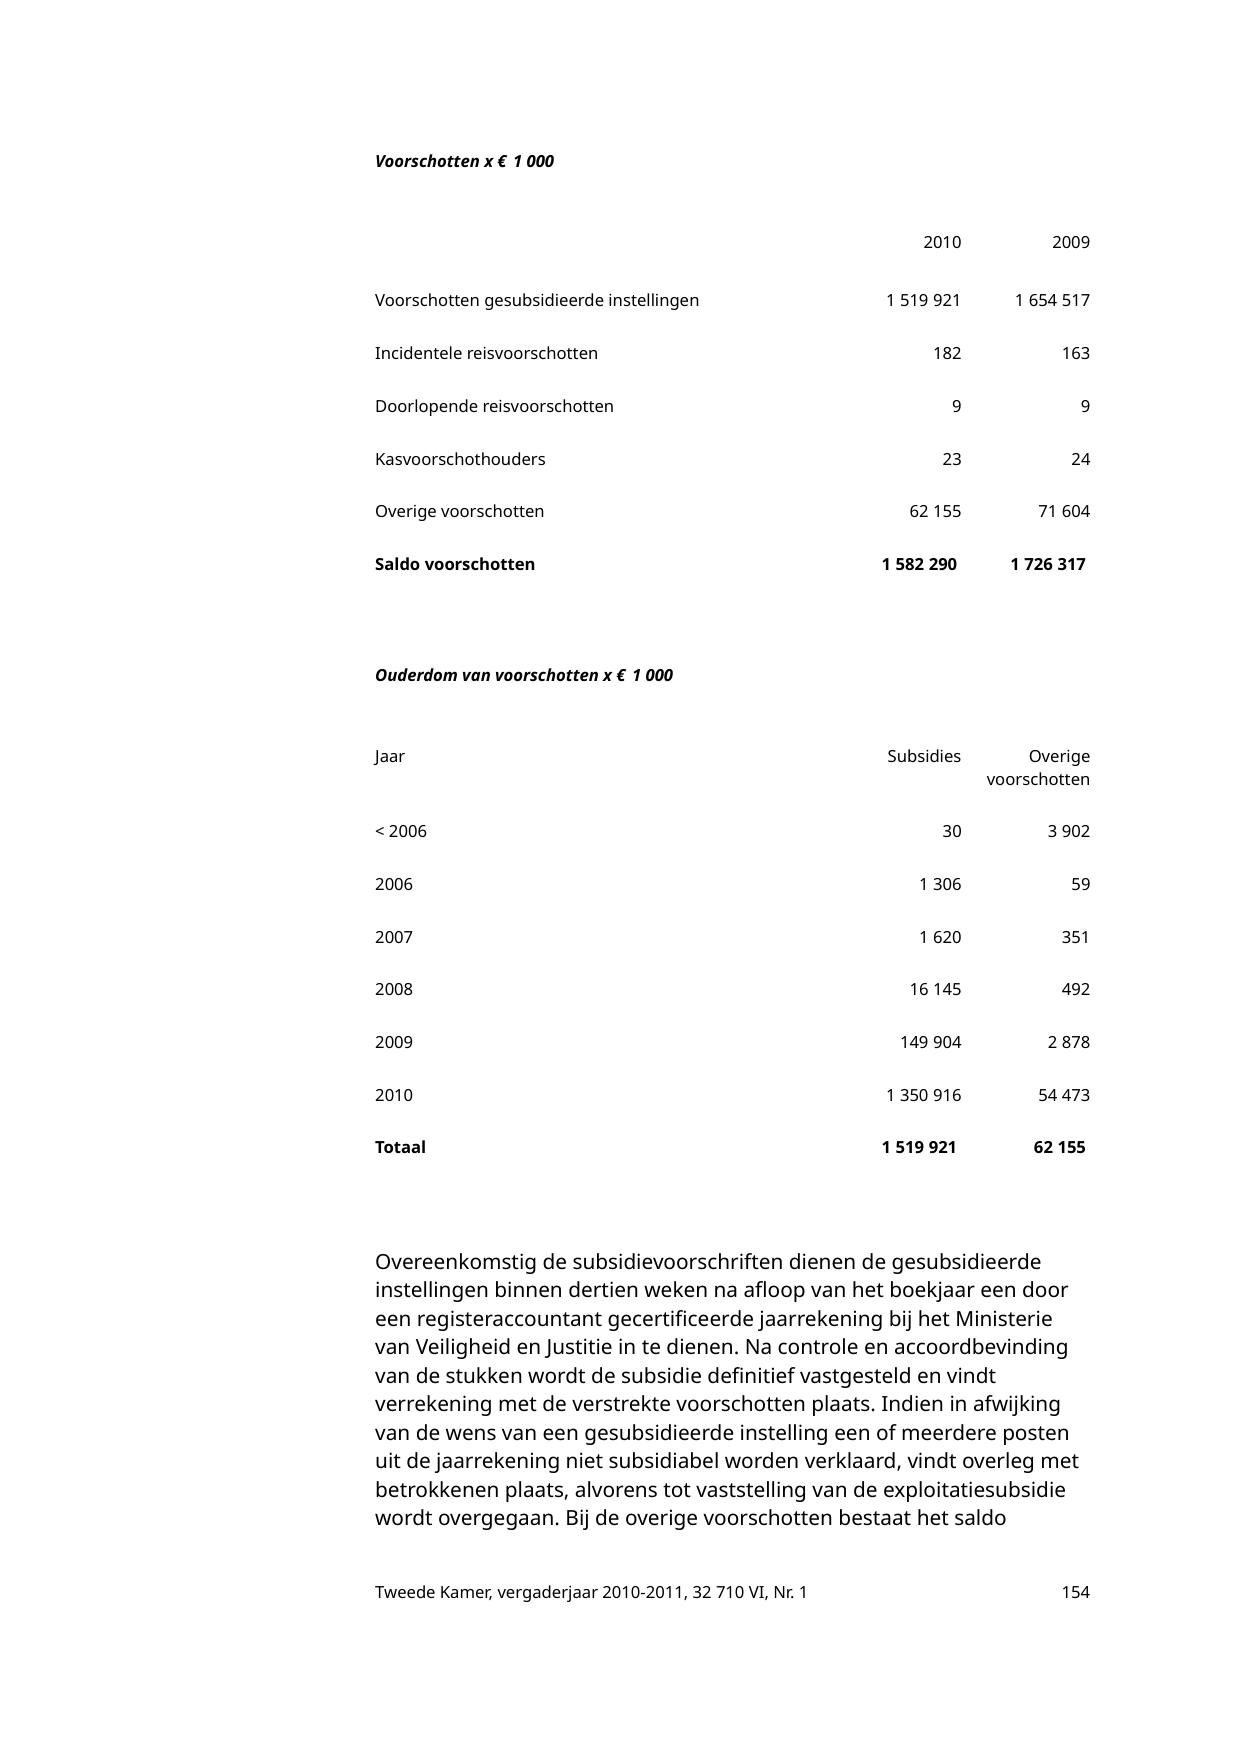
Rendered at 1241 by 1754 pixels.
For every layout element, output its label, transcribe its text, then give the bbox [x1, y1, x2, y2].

table_cell 62 155 [833, 500, 961, 553]
table_header [375, 231, 833, 289]
table_cell 2006 [375, 873, 833, 925]
table_cell 2010 [375, 1083, 833, 1136]
table_cell 59 [961, 873, 1090, 925]
text Overeenkomstig de subsidievoorschriften dienen de gesubsidieerde instellingen binnen dertien weken na afloop van het boekjaar een door een registeraccountant gecertificeerde jaarrekening bij het Ministerie van Veiligheid en Justitie in te dienen. Na controle en accoordbevinding van de stukken wordt de subsidie definitief vastgesteld en vindt verrekening met de verstrekte voorschotten plaats. Indien in afwijking van de wens van een gesubsidieerde instelling een of meerdere posten uit de jaarrekening niet subsidiabel worden verklaard, vindt overleg met betrokkenen plaats, alvorens tot vaststelling van de exploitatiesubsidie wordt overgegaan. Bij de overige voorschotten bestaat het saldo [375, 1247, 1090, 1532]
table_header 2010 [833, 231, 961, 289]
table_cell 1 654 517 [961, 289, 1090, 342]
table_cell 71 604 [961, 500, 1090, 553]
table_cell 24 [961, 447, 1090, 500]
table_cell Saldo voorschotten [375, 553, 833, 605]
table_cell 1 620 [833, 925, 961, 978]
table_cell < 2006 [375, 820, 833, 872]
table_cell 1 519 921 [833, 289, 961, 342]
table_cell 30 [833, 820, 961, 872]
table_cell Kasvoorschothouders [375, 447, 833, 500]
table_cell 2007 [375, 925, 833, 978]
table_cell Overige voorschotten [375, 500, 833, 553]
table_cell 163 [961, 342, 1090, 394]
table_cell 351 [961, 925, 1090, 978]
text Voorschotten x € 1 000 [375, 150, 1090, 173]
table_cell 2008 [375, 978, 833, 1031]
table_cell 2 878 [961, 1031, 1090, 1083]
table_header Overige voorschotten [961, 744, 1090, 820]
table_cell Incidentele reisvoorschotten [375, 342, 833, 394]
table_cell 23 [833, 447, 961, 500]
table_cell Voorschotten gesubsidieerde instellingen [375, 289, 833, 342]
table_cell 1 519 921 [833, 1136, 961, 1189]
table_cell 2009 [375, 1031, 833, 1083]
table_cell 9 [833, 395, 961, 447]
table_header Subsidies [833, 744, 961, 820]
table_cell 9 [961, 395, 1090, 447]
table_cell 3 902 [961, 820, 1090, 872]
table_cell 182 [833, 342, 961, 394]
table_cell 1 582 290 [833, 553, 961, 605]
table_header Jaar [375, 744, 833, 820]
table_cell Doorlopende reisvoorschotten [375, 395, 833, 447]
table_cell 149 904 [833, 1031, 961, 1083]
table_cell Totaal [375, 1136, 833, 1189]
table_cell 1 306 [833, 873, 961, 925]
table_header 2009 [961, 231, 1090, 289]
table_cell 16 145 [833, 978, 961, 1031]
table_cell 492 [961, 978, 1090, 1031]
text Ouderdom van voorschotten x € 1 000 [375, 664, 1090, 686]
table_cell 54 473 [961, 1083, 1090, 1136]
table_cell 62 155 [961, 1136, 1090, 1189]
table_cell 1 350 916 [833, 1083, 961, 1136]
table_cell 1 726 317 [961, 553, 1090, 605]
